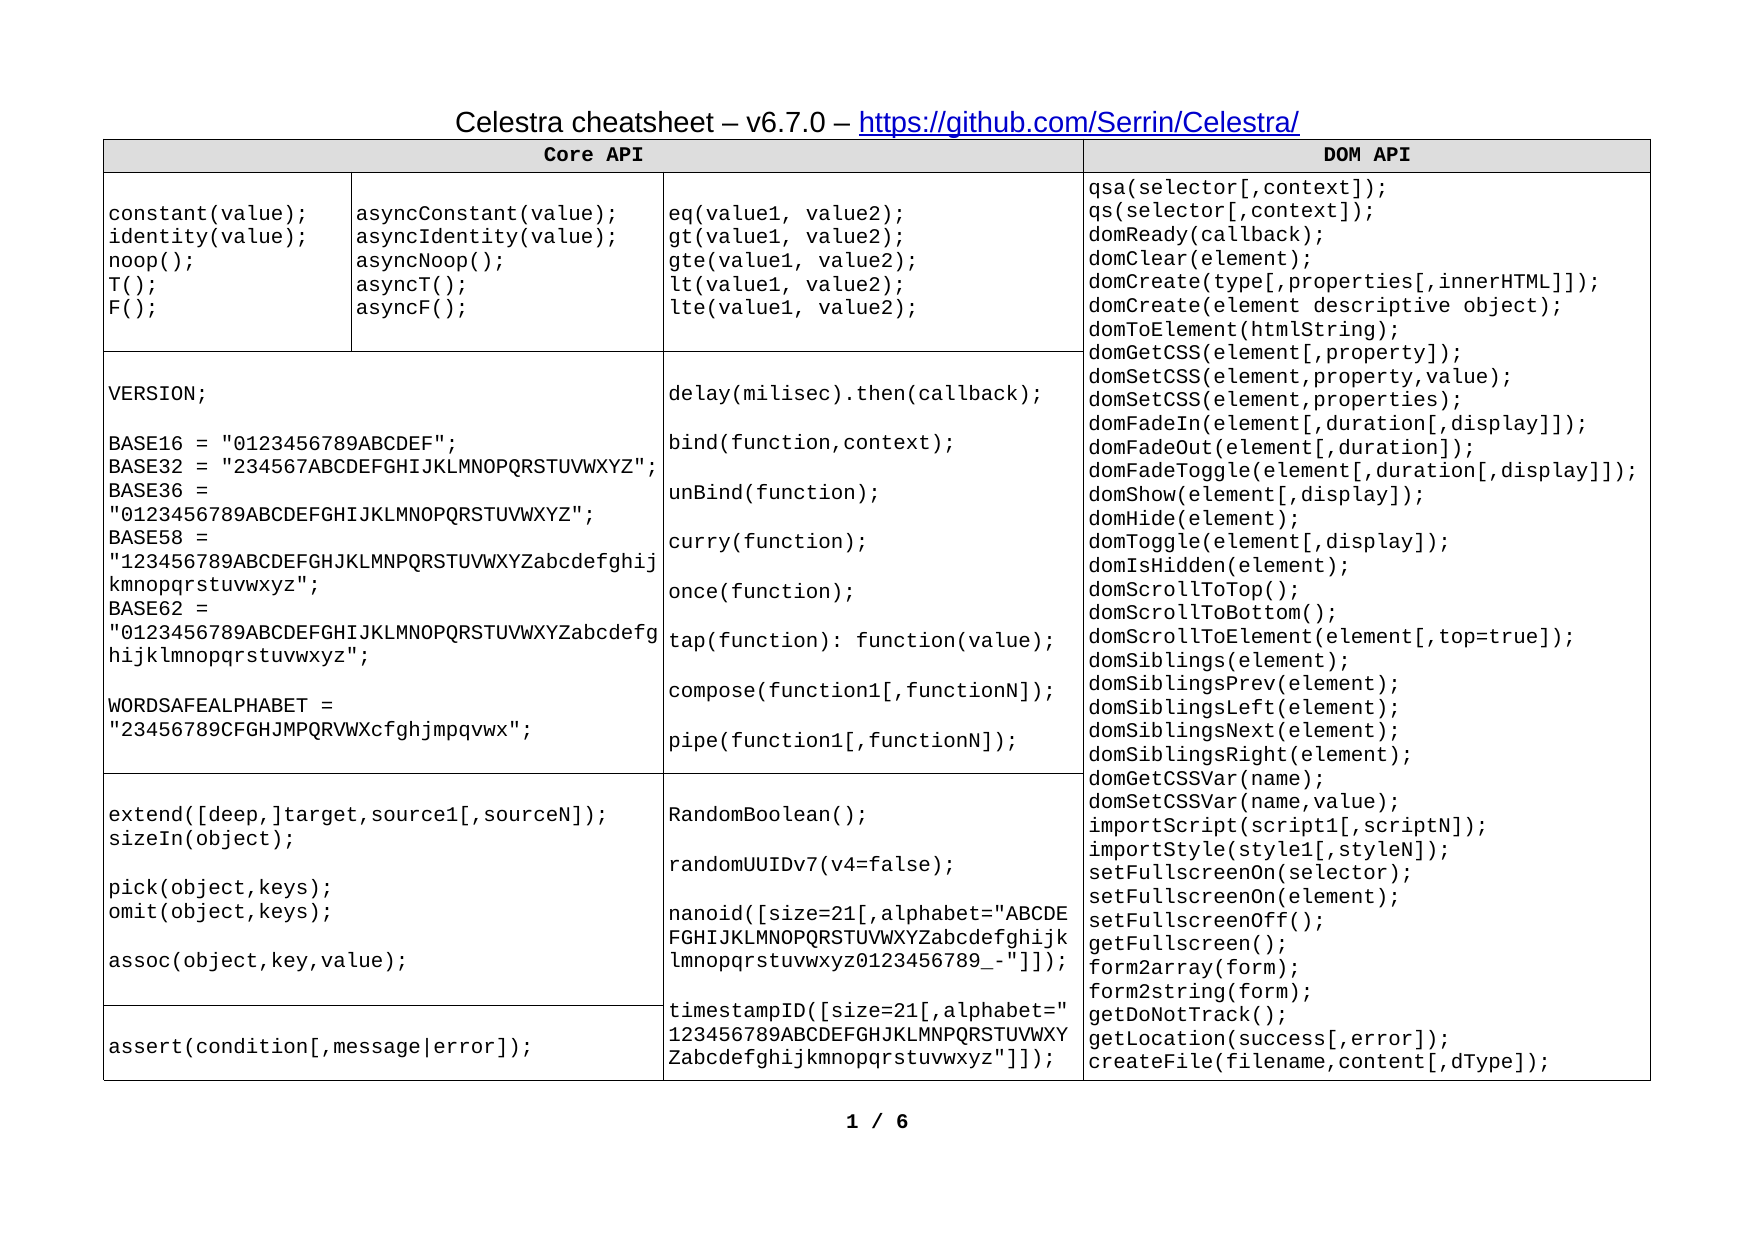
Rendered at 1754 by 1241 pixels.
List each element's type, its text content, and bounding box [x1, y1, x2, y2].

table_cell extend([deep,]target,source1[,sourceN]); sizeIn(object); pick(object,keys); omit(object,keys); assoc(object,key,value); [104, 774, 663, 1005]
table_cell qsa(selector[,context]); qs(selector[,context]); domReady(callback); domClear(element); domCreate(type[,properties[,innerHTML]]); domCreate(element descriptive object); domToElement(htmlString); domGetCSS(element[,property]); domSetCSS(element,property,value); domSetCSS(element,properties); domFadeIn(element[,duration[,display]]); domFadeOut(element[,duration]); domFadeToggle(element[,duration[,display]]); domShow(element[,display]); domHide(element); domToggle(element[,display]); domIsHidden(element); domScrollToTop(); domScrollToBottom(); domScrollToElement(element[,top=true]); domSiblings(element); domSiblingsPrev(element); domSiblingsLeft(element); domSiblingsNext(element); domSiblingsRight(element); domGetCSSVar(name); domSetCSSVar(name,value); importScript(script1[,scriptN]); importStyle(style1[,styleN]); setFullscreenOn(selector); setFullscreenOn(element); setFullscreenOff(); getFullscreen(); form2array(form); form2string(form); getDoNotTrack(); getLocation(success[,error]); createFile(filename,content[,dType]); [1084, 173, 1650, 1080]
table_cell VERSION; BASE16 = "0123456789ABCDEF"; BASE32 = "234567ABCDEFGHIJKLMNOPQRSTUVWXYZ"; BASE36 = "0123456789ABCDEFGHIJKLMNOPQRSTUVWXYZ"; BASE58 = "123456789ABCDEFGHJKLMNPQRSTUVWXYZabcdefghijkmnopqrstuvwxyz"; BASE62 = "0123456789ABCDEFGHIJKLMNOPQRSTUVWXYZabcdefghijklmnopqrstuvwxyz"; WORDSAFEALPHABET = "23456789CFGHJMPQRVWXcfghjmpqvwx"; [104, 352, 663, 773]
table_cell constant(value); identity(value); noop(); T(); F(); [104, 173, 351, 351]
table_cell eq(value1, value2); gt(value1, value2); gte(value1, value2); lt(value1, value2); lte(value1, value2); [664, 173, 1083, 351]
text Celestra cheatsheet – v6.7.0 – https://github.com/Serrin/Celestra/ [105, 105, 1649, 138]
table_cell delay(milisec).then(callback); bind(function,context); unBind(function); curry(function); once(function); tap(function): function(value); compose(function1[,functionN]); pipe(function1[,functionN]); [664, 352, 1083, 773]
table_cell assert(condition[,message|error]); [104, 1006, 663, 1080]
table_cell asyncConstant(value); asyncIdentity(value); asyncNoop(); asyncT(); asyncF(); [352, 173, 663, 351]
table_cell RandomBoolean(); randomUUIDv7(v4=false); nanoid([size=21[,alphabet="ABCDEFGHIJKLMNOPQRSTUVWXYZabcdefghijklmnopqrstuvwxyz0123456789_-"]]); timestampID([size=21[,alphabet="123456789ABCDEFGHJKLMNPQRSTUVWXYZabcdefghijkmnopqrstuvwxyz"]]); [664, 774, 1083, 1080]
table_header Core API [104, 140, 1083, 172]
table_header DOM API [1084, 140, 1650, 172]
